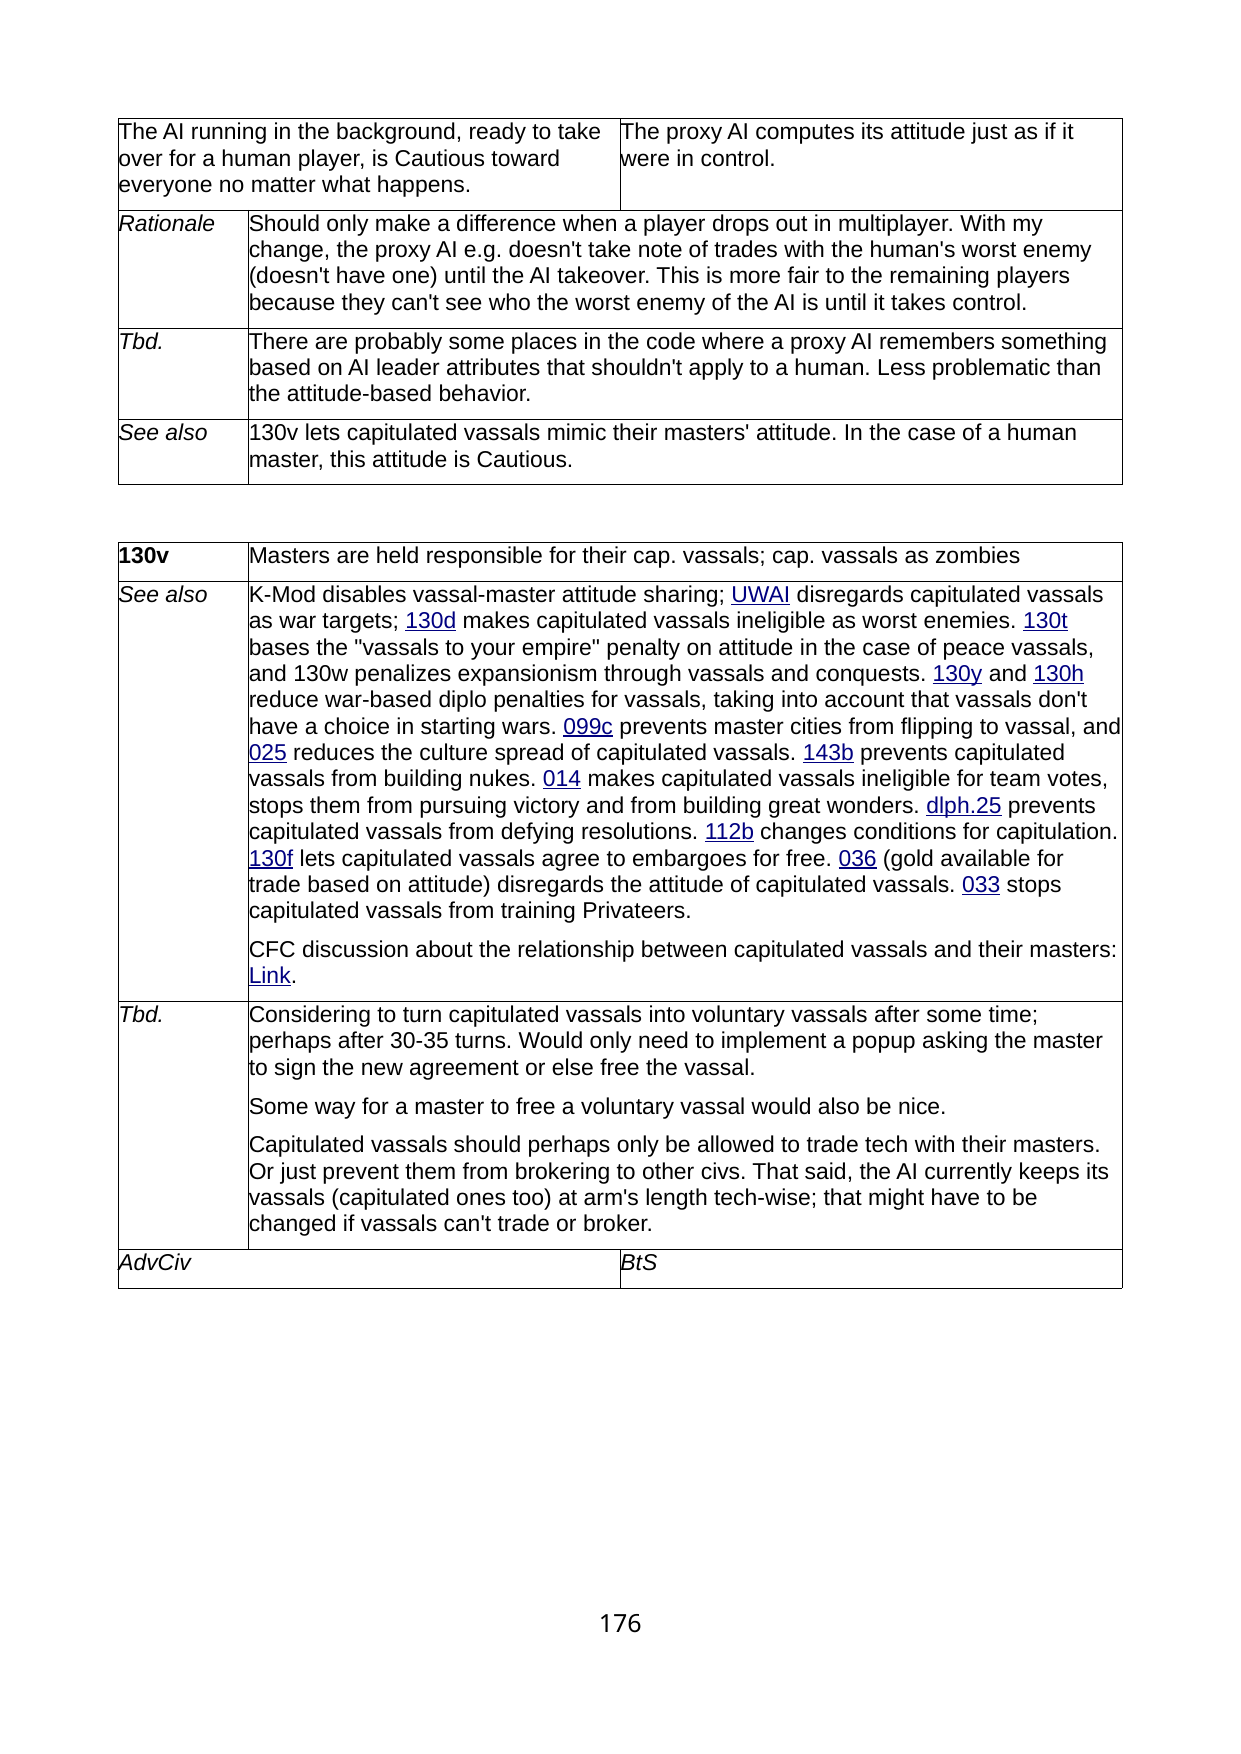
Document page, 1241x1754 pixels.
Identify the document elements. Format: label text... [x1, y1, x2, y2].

table_cell Should only make a difference when a player drops out in multiplayer. With my change, the proxy AI e.g. doesn't take note of trades with the human's worst enemy (doesn't have one) until the AI takeover. This is more fair to the remaining players because they can't see who the worst enemy of the AI is until it takes control. [249, 211, 1122, 328]
table_cell There are probably some places in the code where a proxy AI remembers something based on AI leader attributes that shouldn't apply to a human. Less problematic than the attitude-based behavior. [249, 329, 1122, 419]
table_cell AdvCiv [119, 1250, 620, 1288]
table_cell Considering to turn capitulated vassals into voluntary vassals after some time; perhaps after 30-35 turns. Would only need to implement a popup asking the master to sign the new agreement or else free the vassal. Some way for a master to free a voluntary vassal would also be nice. Capitulated vassals should perhaps only be allowed to trade tech with their masters. Or just prevent them from brokering to other civs. That said, the AI currently keeps its vassals (capitulated ones too) at arm's length tech-wise; that might have to be changed if vassals can't trade or broker. [249, 1002, 1122, 1249]
table_cell Tbd. [119, 329, 248, 419]
table_cell See also [119, 420, 248, 484]
table_header Masters are held responsible for their cap. vassals; cap. vassals as zombies [249, 543, 1122, 581]
table_cell The proxy AI computes its attitude just as if it were in control. [621, 119, 1122, 210]
table_cell The AI running in the background, ready to take over for a human player, is Cautious toward everyone no matter what happens. [119, 119, 620, 210]
table_cell See also [119, 582, 248, 1001]
table_cell K-Mod disables vassal-master attitude sharing; UWAI disregards capitulated vassals as war targets; 130d makes capitulated vassals ineligible as worst enemies. 130t bases the "vassals to your empire" penalty on attitude in the case of peace vassals, and 130w penalizes expansionism through vassals and conquests. 130y and 130h reduce war-based diplo penalties for vassals, taking into account that vassals don't have a choice in starting wars. 099c prevents master cities from flipping to vassal, and 025 reduces the culture spread of capitulated vassals. 143b prevents capitulated vassals from building nukes. 014 makes capitulated vassals ineligible for team votes, stops them from pursuing victory and from building great wonders. dlph.25 prevents capitulated vassals from defying resolutions. 112b changes conditions for capitulation. 130f lets capitulated vassals agree to embargoes for free. 036 (gold available for trade based on attitude) disregards the attitude of capitulated vassals. 033 stops capitulated vassals from training Privateers. CFC discussion about the relationship between capitulated vassals and their masters: Link. [249, 582, 1122, 1001]
table_cell BtS [621, 1250, 1122, 1288]
table_cell Rationale [119, 211, 248, 328]
table_header 130v [119, 543, 248, 581]
table_cell Tbd. [119, 1002, 248, 1249]
table_cell 130v lets capitulated vassals mimic their masters' attitude. In the case of a human master, this attitude is Cautious. [249, 420, 1122, 484]
